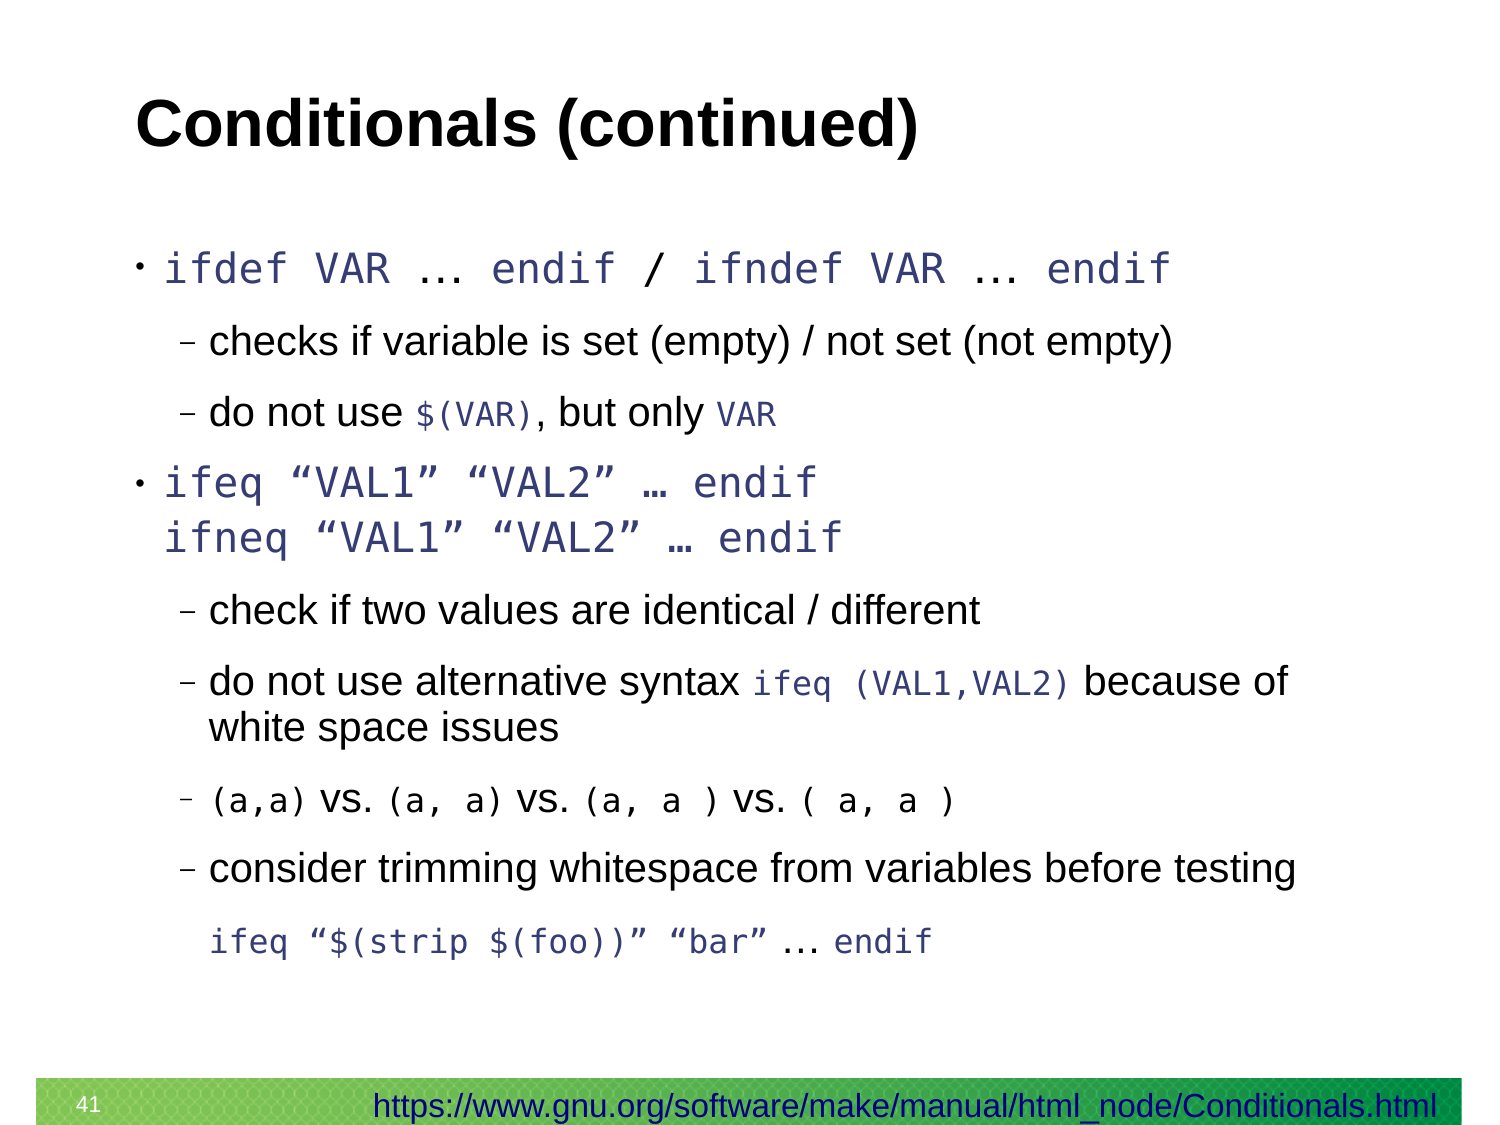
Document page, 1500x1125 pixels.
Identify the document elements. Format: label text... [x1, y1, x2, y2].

text_box https://www.gnu.org/software/make/manual/html_node/Conditionals.html [358, 1080, 1457, 1125]
list ifdef VAR … endif / ifndef VAR … endif checks if variable is set (empty) / not set (not empty) do not use $(VAR), but only VAR ifeq “VAL1” “VAL2” … endif ifneq “VAL1” “VAL2” … endif check if two values are identical / different do not use alternative syntax ifeq (VAL1,VAL2) because of white space issues (a,a) vs. (a, a) vs. (a, a ) vs. ( a, a ) consider trimming whitespace from variables before testing ifeq “$(strip $(foo))” “bar” … endif [135, 238, 1372, 982]
picture [36, 1078, 1462, 1125]
title Conditionals (continued) [135, 41, 1372, 204]
